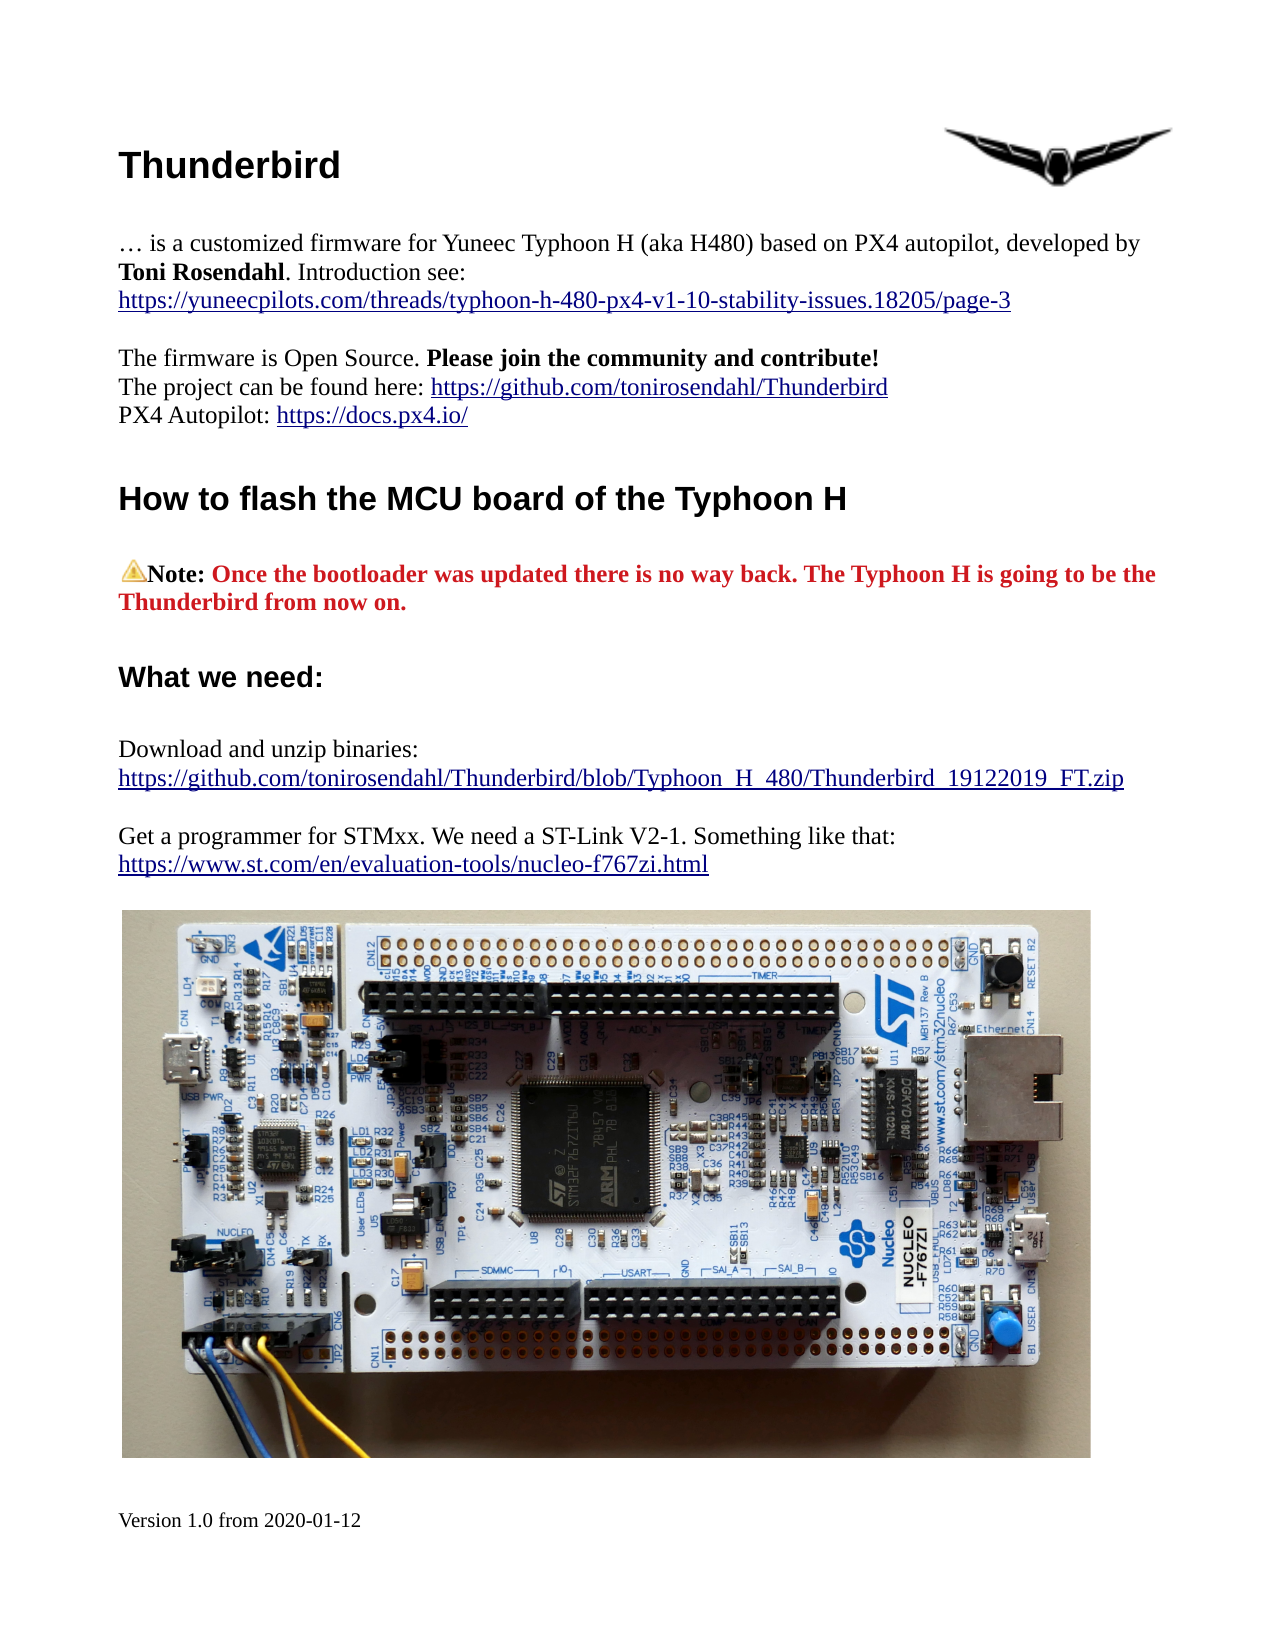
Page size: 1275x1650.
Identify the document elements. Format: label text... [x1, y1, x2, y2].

text Note: Once the bootloader was updated there is no way back. The Typhoon H is going to be the Thunderbird from now on. [118, 559, 1157, 616]
text Get a programmer for STMxx. We need a ST-Link V2-1. Something like that: [118, 821, 1157, 849]
subtitle What we need: [118, 659, 1157, 693]
picture [121, 558, 147, 584]
subtitle Thunderbird [118, 143, 941, 187]
text https://www.st.com/en/evaluation-tools/nucleo-f767zi.html [118, 849, 1157, 878]
subtitle How to flash the MCU board of the Typhoon H [118, 479, 1157, 517]
text Download and unzip binaries: [118, 734, 1157, 763]
text PX4 Autopilot: https://docs.px4.io/ [118, 401, 1157, 429]
text The project can be found here: https://github.com/tonirosendahl/Thunderbird [118, 372, 1157, 401]
text https://github.com/tonirosendahl/Thunderbird/blob/Typhoon_H_480/Thunderbird_19122019_FT.zip [118, 763, 1157, 792]
text … is a customized firmware for Yuneec Typhoon H (aka H480) based on PX4 autopilot, developed by Toni Rosendahl. Introduction see: [118, 228, 1157, 286]
picture [122, 910, 1091, 1458]
picture [941, 124, 1175, 191]
text The firmware is Open Source. Please join the community and contribute! [118, 343, 1157, 372]
text https://yuneecpilots.com/threads/typhoon-h-480-px4-v1-10-stability-issues.18205/page-3 [118, 286, 1157, 314]
